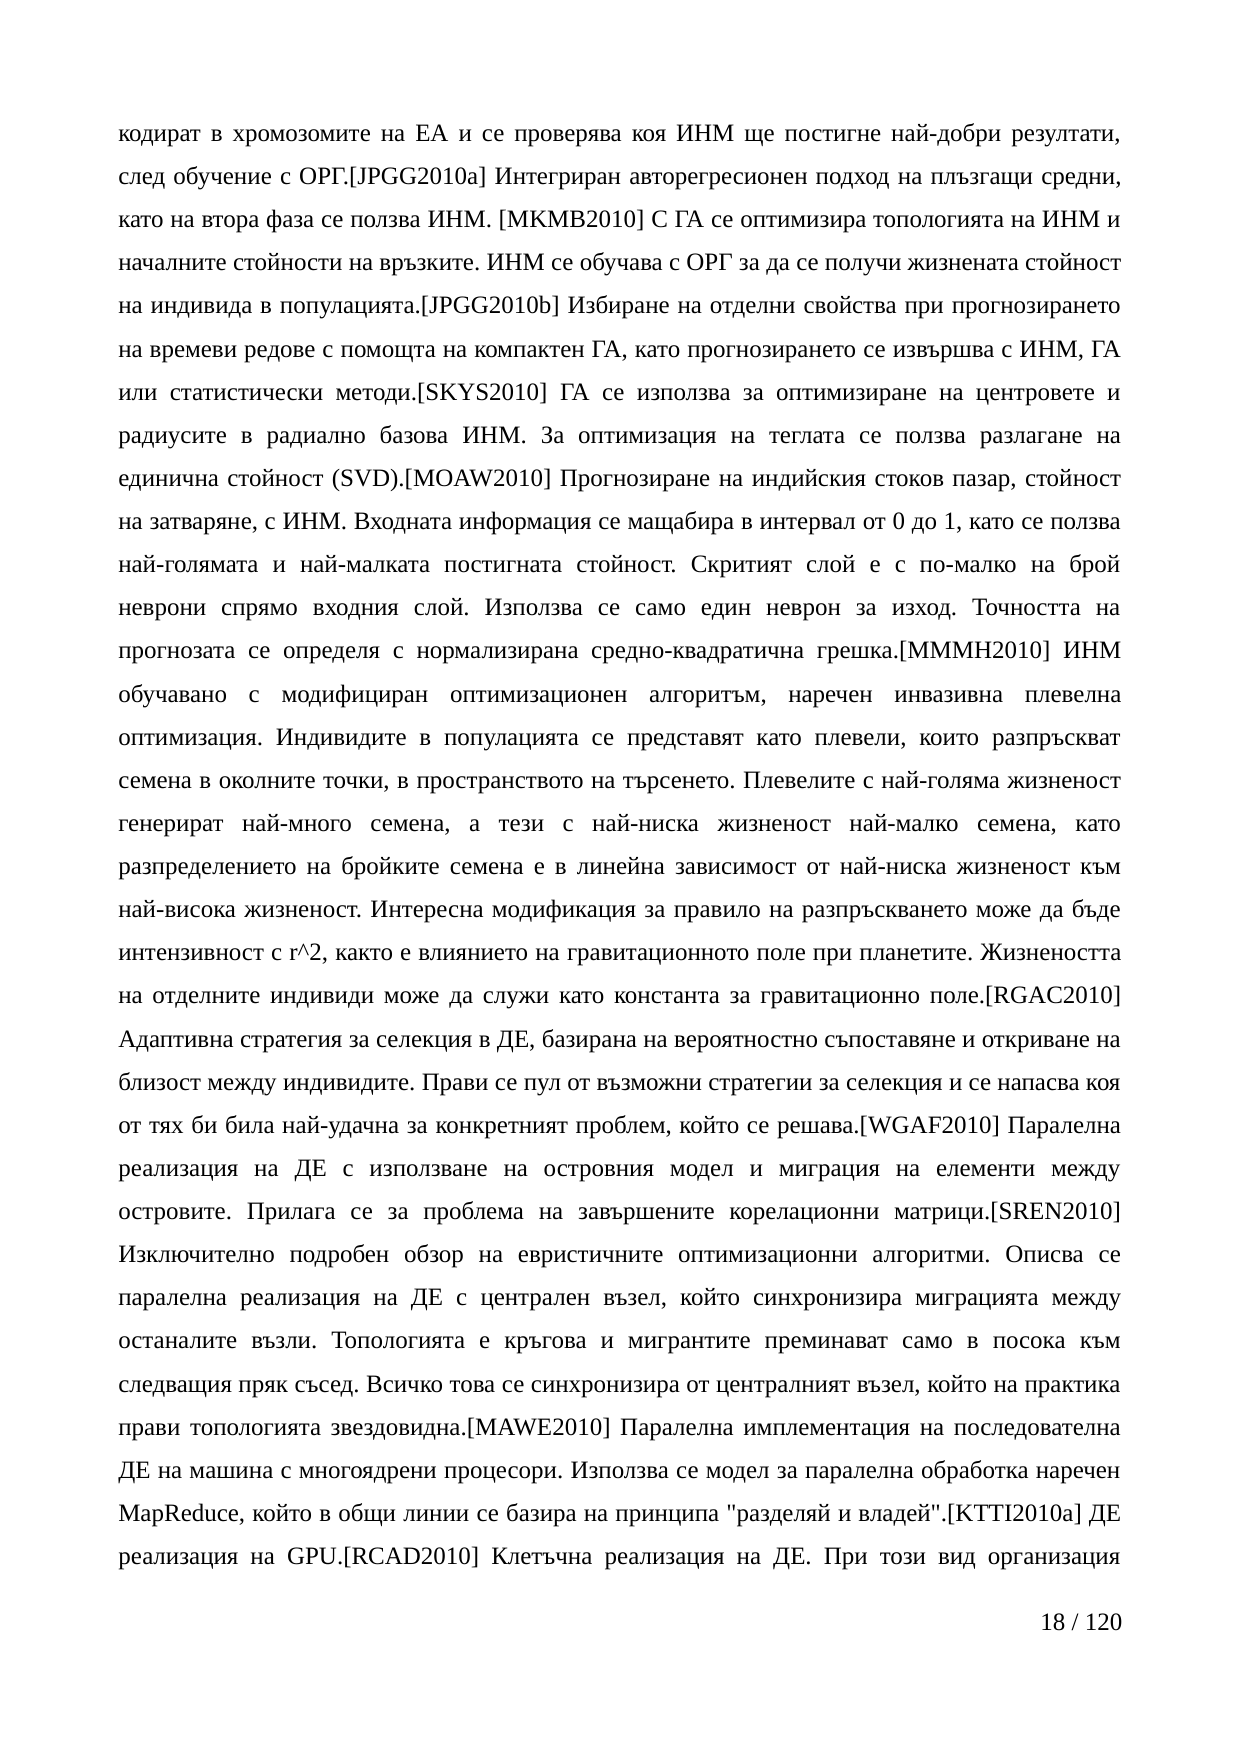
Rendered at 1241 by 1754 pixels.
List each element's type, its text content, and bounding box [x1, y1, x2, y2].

text кодират в хромозомите на ЕА и се проверява коя ИНМ ще постигне най-добри резултати, след обучение с ОРГ.[JPGG2010a] Интегриран авторегресионен подход на плъзгащи средни, като на втора фаза се ползва ИНМ. [MKMB2010] С ГА се оптимизира топологията на ИНМ и началните стойности на връзките. ИНМ се обучава с ОРГ за да се получи жизнената стойност на индивида в популацията.[JPGG2010b] Избиране на отделни свойства при прогнозирането на времеви редове с помощта на компактен ГА, като прогнозирането се извършва с ИНМ, ГА или статистически методи.[SKYS2010] ГА се използва за оптимизиране на центровете и радиусите в радиално базова ИНМ. За оптимизация на теглата се ползва разлагане на единична стойност (SVD).[MOAW2010] Прогнозиране на индийския стоков пазар, стойност на затваряне, с ИНМ. Входната информация се мащабира в интервал от 0 до 1, като се ползва най-голямата и най-малката постигната стойност. Скритият слой е с по-малко на брой неврони спрямо входния слой. Използва се само един неврон за изход. Точността на прогнозата се определя с нормализирана средно-квадратична грешка.[MMMH2010] ИНМ обучавано с модифициран оптимизационен алгоритъм, наречен инвазивна плевелна оптимизация. Индивидите в популацията се представят като плевели, които разпръскват семена в околните точки, в пространството на търсенето. Плевелите с най-голяма жизненост генерират най-много семена, а тези с най-ниска жизненост най-малко семена, като разпределението на бройките семена е в линейна зависимост от най-ниска жизненост към най-висока жизненост. Интересна модификация за правило на разпръскването може да бъде интензивност с r^2, както е влиянието на гравитационното поле при планетите. Жизнеността на отделните индивиди може да служи като константа за гравитационно поле.[RGAC2010] Адаптивна стратегия за селекция в ДЕ, базирана на вероятностно съпоставяне и откриване на близост между индивидите. Прави се пул от възможни стратегии за селекция и се напасва коя от тях би била най-удачна за конкретният проблем, който се решава.[WGAF2010] Паралелна реализация на ДЕ с използване на островния модел и миграция на елементи между островите. Прилага се за проблема на завършените корелационни матрици.[SREN2010] Изключително подробен обзор на евристичните оптимизационни алгоритми. Описва се паралелна реализация на ДЕ с централен възел, който синхронизира миграцията между останалите възли. Топологията е кръгова и мигрантите преминават само в посока към следващия пряк съсед. Всичко това се синхронизира от централният възел, който на практика прави топологията звездовидна.[MAWE2010] Паралелна имплементация на последователна ДЕ на машина с многоядрени процесори. Използва се модел за паралелна обработка наречен MapReduce, който в общи линии се базира на принципа "разделяй и владей".[KTTI2010a] ДЕ реализация на GPU.[RCAD2010] Клетъчна реализация на ДЕ. При този вид организация [118, 118, 1122, 1570]
